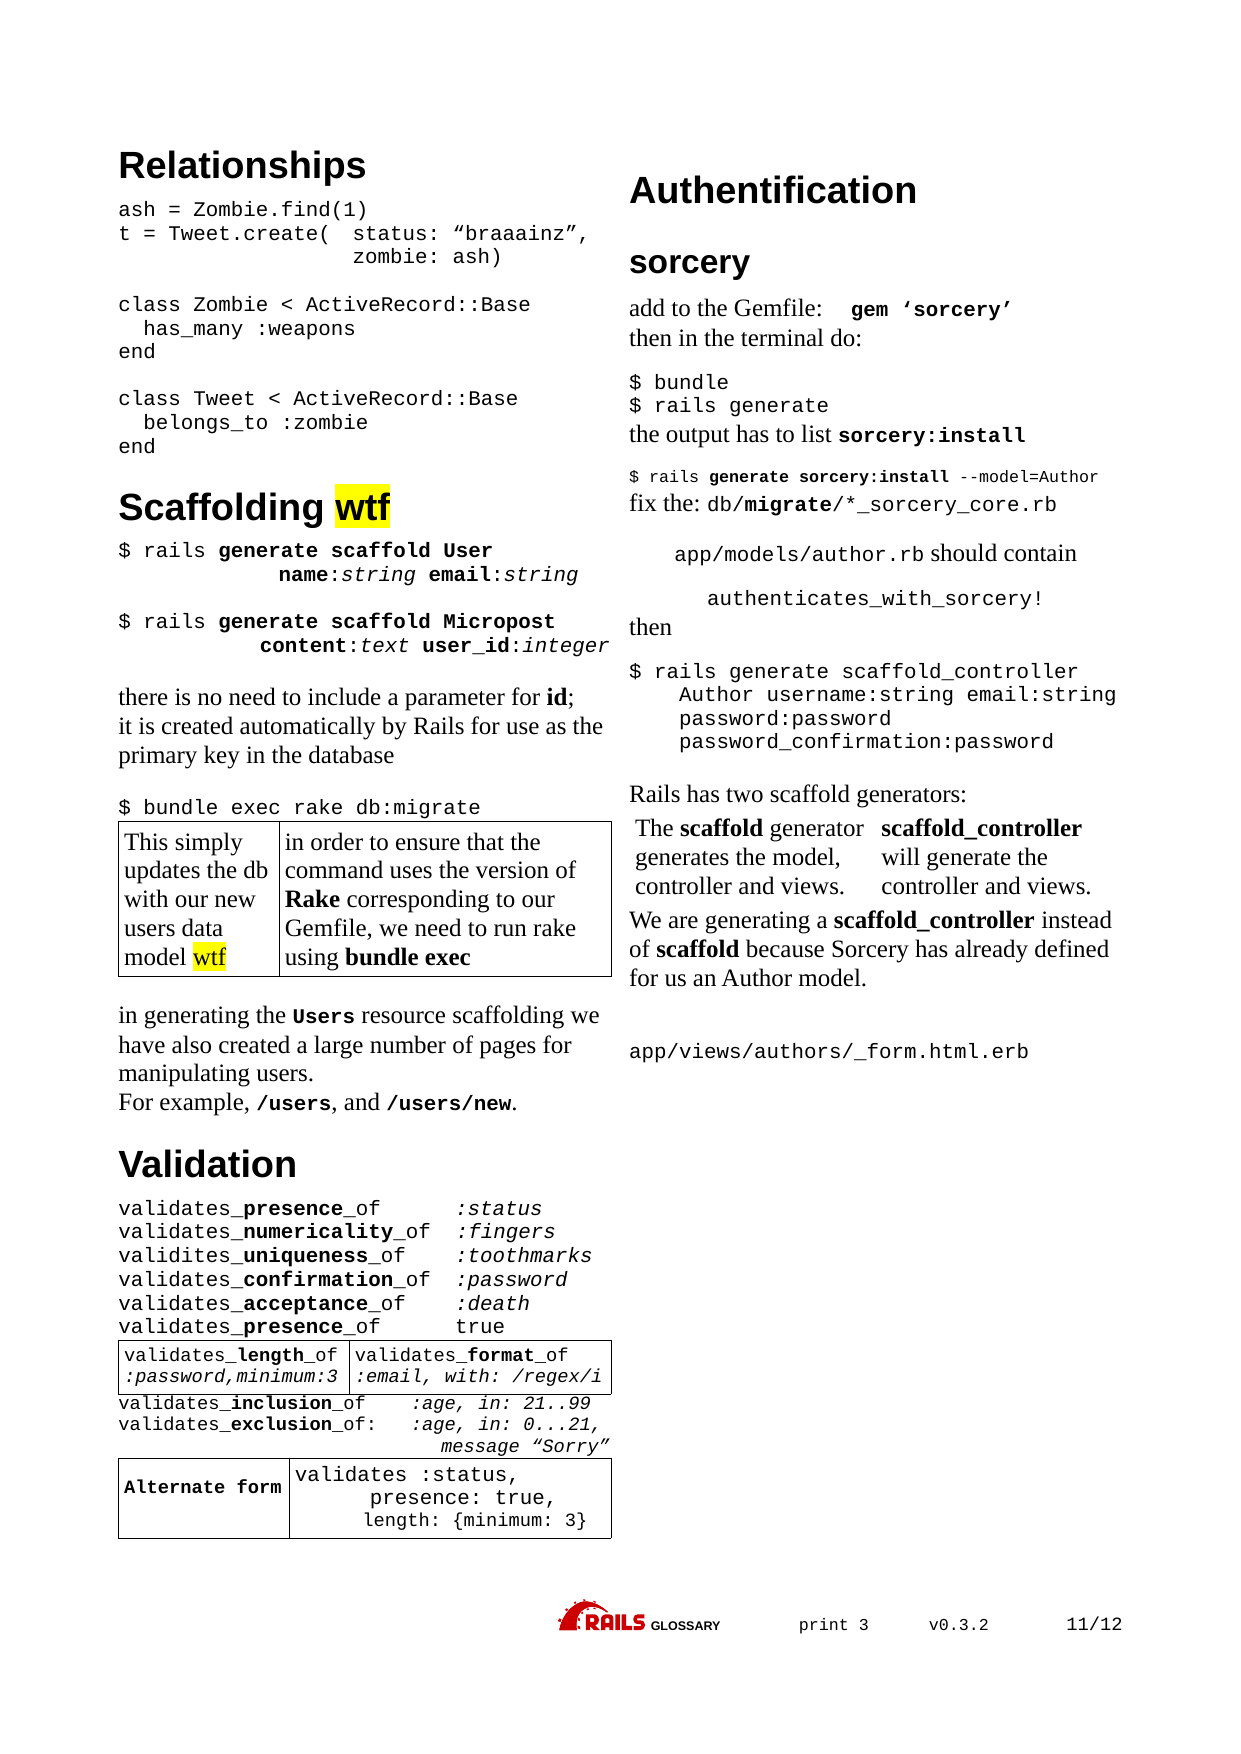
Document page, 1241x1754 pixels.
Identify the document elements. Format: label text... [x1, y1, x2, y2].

text validates_numericality_of :fingers [118, 1222, 611, 1245]
text for us an Author model. [629, 963, 1122, 992]
subtitle sorcery [629, 242, 1122, 281]
table_header This simply updates the db with our new users data model wtf [119, 822, 279, 976]
text the output has to list sorcery:install [629, 419, 1122, 449]
table_header validates_format_of :email, with: /regex/i [350, 1341, 611, 1394]
text there is no need to include a parameter for id; [118, 682, 611, 711]
text fix the: db/migrate/*_sorcery_core.rb [629, 488, 1122, 517]
text validates_presence_of true [118, 1316, 611, 1340]
text has_many :weapons [118, 317, 611, 341]
table_header Alternate form [119, 1459, 289, 1538]
text password_confirmation:password [629, 732, 1122, 755]
text $ rails generate scaffold_controller [629, 661, 1122, 684]
text Author username:string email:string [629, 684, 1122, 708]
text validates_presence_of :status [118, 1198, 611, 1222]
table_header validates_length_of :password,minimum:3 [119, 1341, 349, 1394]
table_header scaffold_controller will generate the controller and views. [875, 808, 1122, 905]
subtitle Authentification [629, 168, 1122, 212]
text $ rails generate scaffold Micropost [118, 611, 611, 635]
table_header The scaffold generator generates the model, controller and views. [629, 808, 875, 905]
table_header in order to ensure that the command uses the version of Rake corresponding to our Gemfile, we need to run rake using bundle exec [280, 822, 611, 976]
text class Zombie < ActiveRecord::Base [118, 294, 611, 317]
text validates_confirmation_of :password [118, 1269, 611, 1292]
text app/models/author.rb should contain [629, 538, 1122, 567]
text app/views/authors/_form.html.erb [629, 1041, 1122, 1064]
text zombie: ash) [118, 247, 611, 270]
text primary key in the database [118, 740, 611, 769]
text $ rails generate scaffold User [118, 541, 611, 564]
text $ bundle exec rake db:migrate [118, 797, 611, 821]
text add to the Gemfile: gem ‘sorcery’ [629, 293, 1122, 323]
text belongs_to :zombie [118, 412, 611, 436]
subtitle Validation [118, 1142, 611, 1185]
text For example, /users, and /users/new. [118, 1087, 611, 1117]
text t = Tweet.create( status: “braaainz”, [118, 223, 611, 247]
text validates_exclusion_of: :age, in: 0...21, [118, 1415, 611, 1436]
text We are generating a scaffold_controller instead of scaffold because Sorcery has already defined [629, 905, 1122, 963]
table_header validates :status, presence: true, length: {minimum: 3} [290, 1459, 611, 1538]
text $ rails generate sorcery:install --model=Author [629, 469, 1122, 488]
text end [118, 436, 611, 459]
text end [118, 341, 611, 365]
text authenticates_with_sorcery! [629, 588, 1122, 612]
text Rails has two scaffold generators: [629, 779, 1122, 808]
text it is created automatically by Rails for use as the [118, 711, 611, 740]
text ash = Zombie.find(1) [118, 199, 611, 223]
text $ rails generate [629, 395, 1122, 419]
text then in the terminal do: [629, 323, 1122, 351]
text message “Sorry” [118, 1436, 611, 1458]
subtitle Scaffolding wtf [118, 484, 611, 528]
text validates_acceptance_of :death [118, 1292, 611, 1316]
text then [629, 612, 1122, 640]
text name:string email:string [118, 564, 611, 588]
text $ bundle [629, 372, 1122, 395]
subtitle Relationships [118, 143, 611, 187]
text validates_inclusion_of :age, in: 21..99 [118, 1395, 611, 1415]
text in generating the Users resource scaffolding we have also created a large number of pages for manipulating users. [118, 1000, 611, 1087]
text password:password [629, 708, 1122, 732]
text class Tweet < ActiveRecord::Base [118, 388, 611, 412]
text content:text user_id:integer [118, 635, 611, 659]
text validites_uniqueness_of :toothmarks [118, 1245, 611, 1269]
